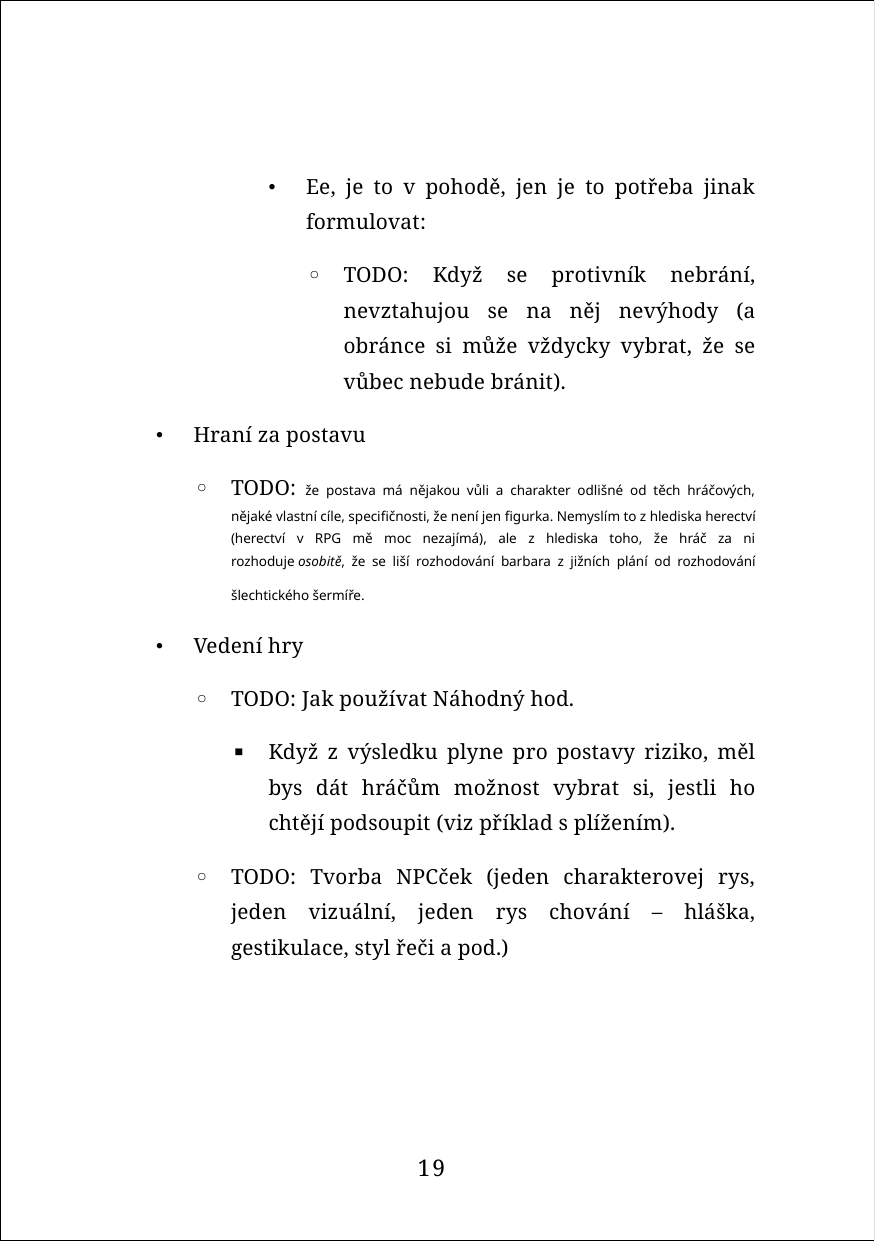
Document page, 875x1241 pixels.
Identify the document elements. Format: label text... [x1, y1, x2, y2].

list TODO: Když se protivník nebrání, nevztahujou se na něj nevýhody (a obránce si může vždycky vybrat, že se vůbec nebude bránit). [306, 261, 756, 396]
list Ee, je to v pohodě, jen je to potřeba jinak formulovat: [268, 172, 756, 236]
list Když z výsledku plyne pro postavy riziko, měl bys dát hráčům možnost vybrat si, jestli ho chtějí podsoupit (viz příklad s plížením). [231, 737, 756, 837]
list Vedení hry [156, 631, 756, 659]
list TODO: Tvorba NPCček (jeden charakterovej rys, jeden vizuální, jeden rys chování – hláška, gestikulace, styl řeči a pod.) [193, 862, 756, 961]
list TODO: Jak používat Náhodný hod. [193, 684, 756, 713]
list Hraní za postavu [156, 420, 756, 449]
list TODO: že postava má nějakou vůli a charakter odlišné od těch hráčových, nějaké vlastní cíle, specifičnosti, že není jen figurka. Nemyslím to z hlediska herectví (herectví v RPG mě moc nezajímá), ale z hlediska toho, že hráč za ni rozhoduje osobitě, že se liší rozhodování barbara z jižních plání od rozhodování šlechtického šermíře. [193, 473, 756, 606]
